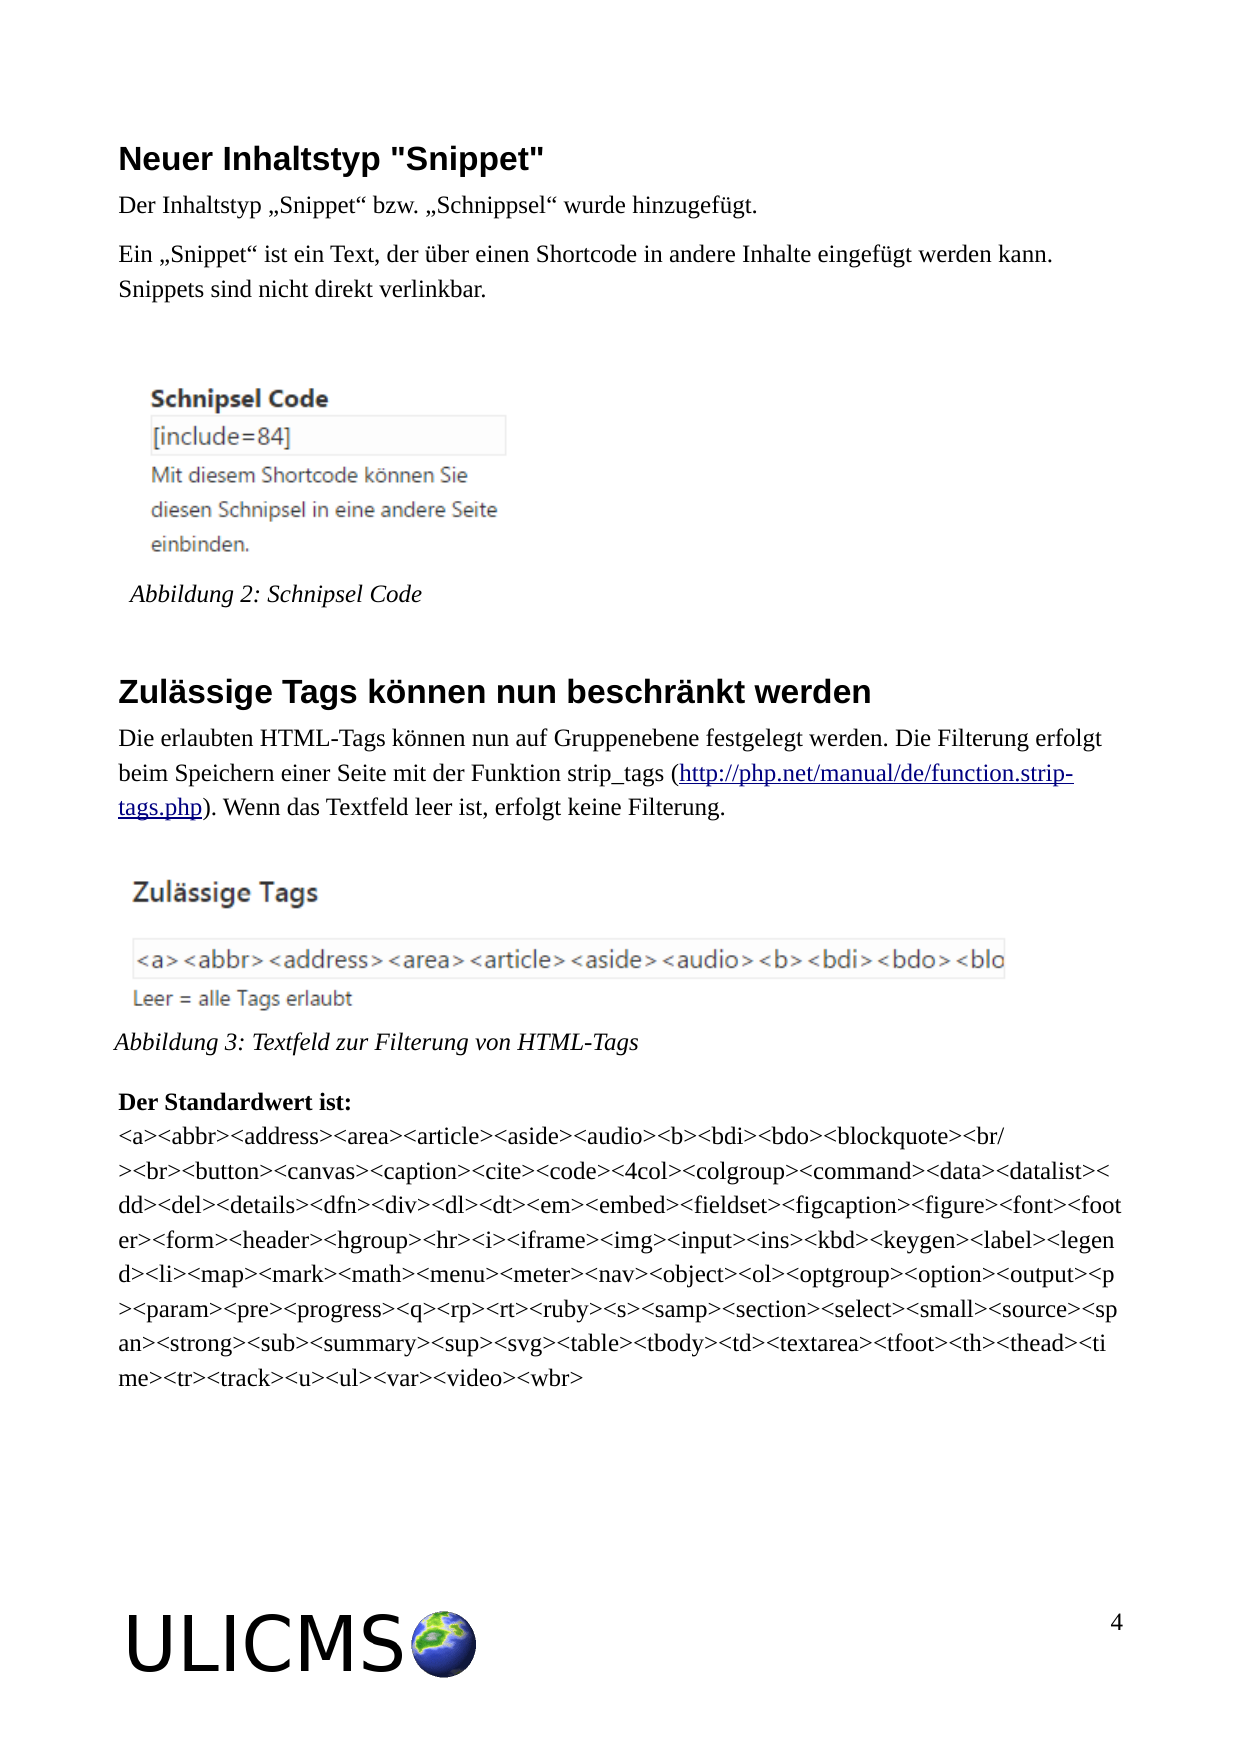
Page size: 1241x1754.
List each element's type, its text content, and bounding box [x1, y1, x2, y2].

text Der Standardwert ist: <a><abbr><address><area><article><aside><audio><b><bdi><bdo><blockquote><br/><br><button><canvas><caption><cite><code><4col><colgroup><command><data><datalist><dd><del><details><dfn><div><dl><dt><em><embed><fieldset><figcaption><figure><font><footer><form><header><hgroup><hr><i><iframe><img><input><ins><kbd><keygen><label><legend><li><map><mark><math><menu><meter><nav><object><ol><optgroup><option><output><p><param><pre><progress><q><rp><rt><ruby><s><samp><section><select><small><source><span><strong><sub><summary><sup><svg><table><tbody><td><textarea><tfoot><th><thead><time><tr><track><u><ul><var><video><wbr> [118, 1087, 1123, 1391]
picture [114, 866, 1018, 1028]
text Der Inhaltstyp „Snippet“ bzw. „Schnippsel“ wurde hinzugefügt. [118, 190, 1123, 219]
picture [129, 376, 524, 580]
subtitle Zulässige Tags können nun beschränkt werden [118, 672, 1123, 711]
text Die erlaubten HTML-Tags können nun auf Gruppenebene festgelegt werden. Die Filterung erfolgt beim Speichern einer Seite mit der Funktion strip_tags (http://php.net/manual/de/function.strip-tags.php). Wenn das Textfeld leer ist, erfolgt keine Filterung. [118, 723, 1123, 821]
text Abbildung 2: Schnipsel Code [130, 580, 523, 608]
subtitle Neuer Inhaltstyp "Snippet" [118, 139, 1123, 178]
text Abbildung 3: Textfeld zur Filterung von HTML-Tags [114, 1028, 1017, 1056]
picture [118, 1607, 479, 1681]
text Ein „Snippet“ ist ein Text, der über einen Shortcode in andere Inhalte eingefügt werden kann. Snippets sind nicht direkt verlinkbar. [118, 239, 1123, 302]
